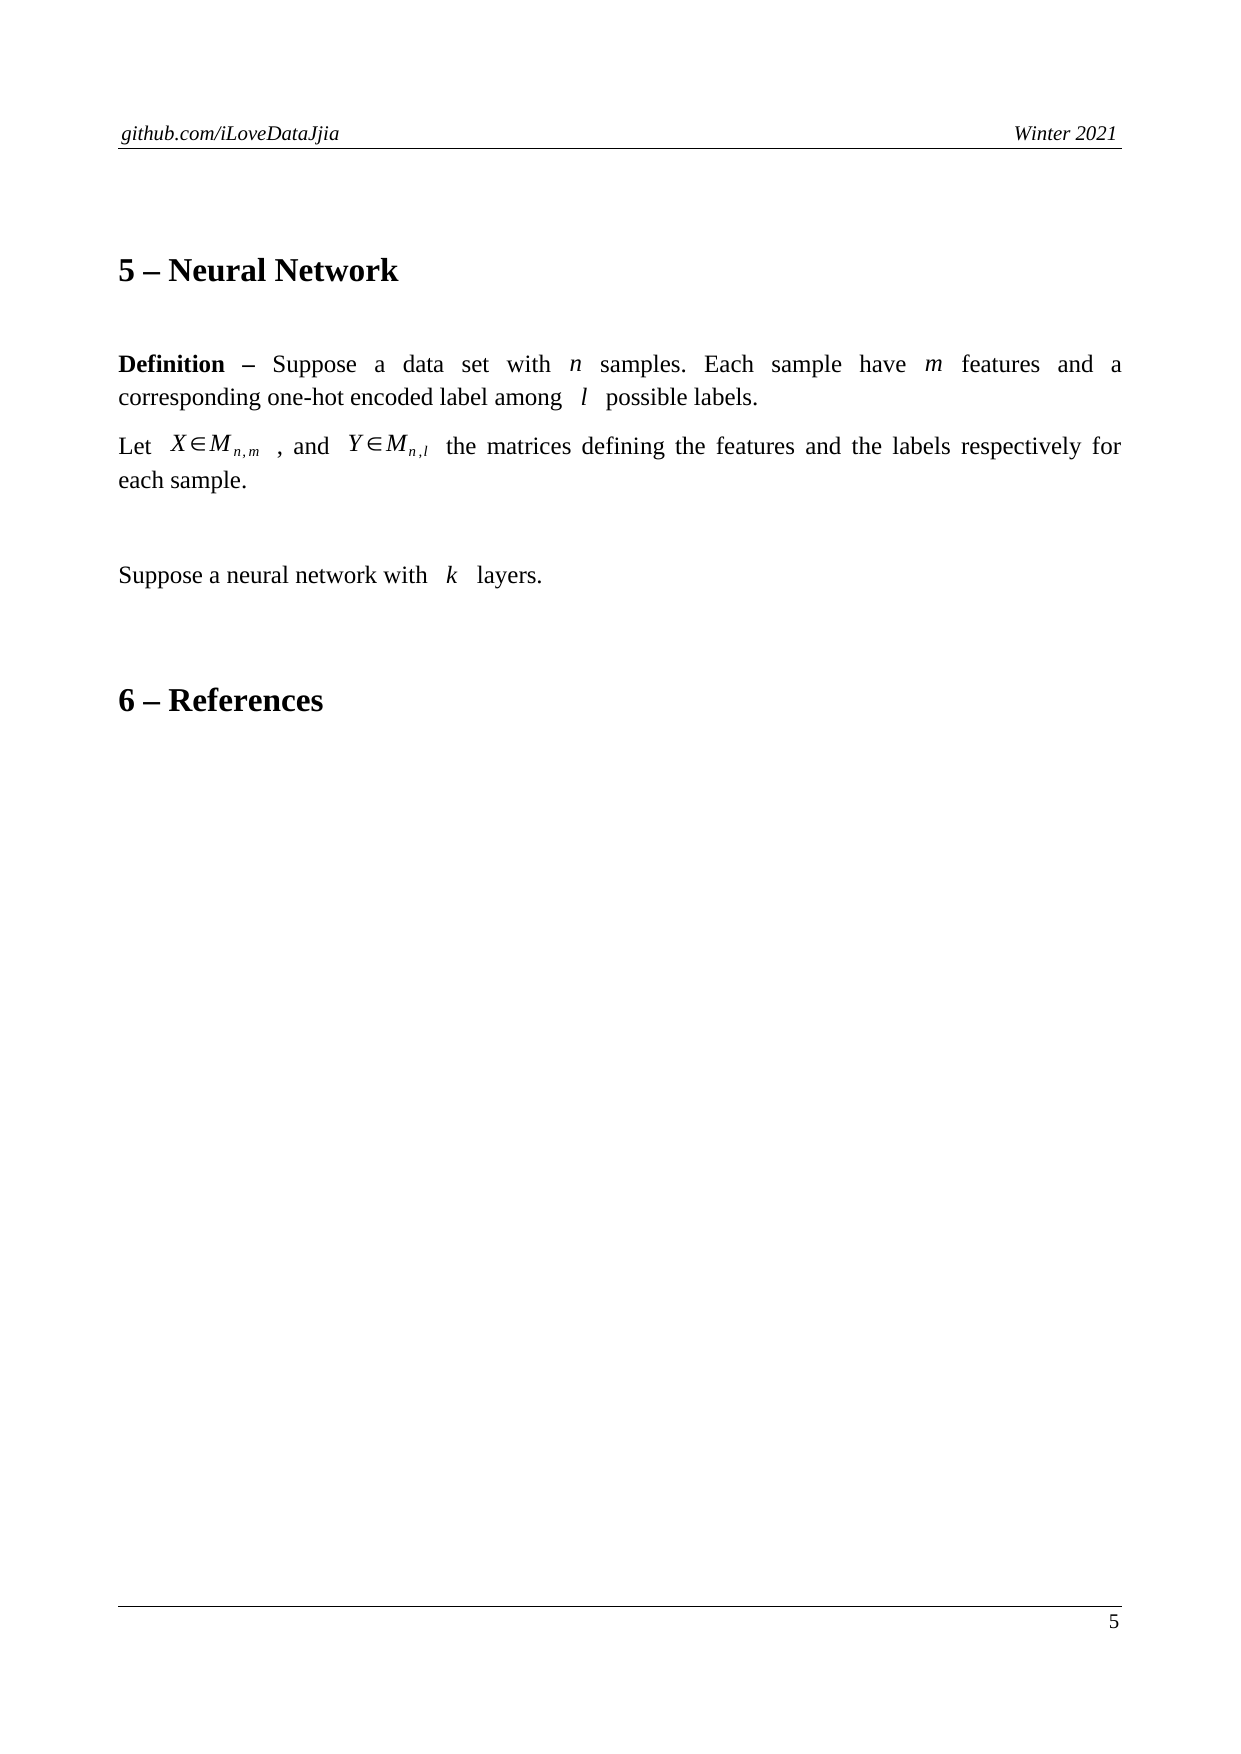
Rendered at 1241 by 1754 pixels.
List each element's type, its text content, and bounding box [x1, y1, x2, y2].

subtitle 6 – References [118, 681, 1122, 719]
subtitle 5 – Neural Network [118, 250, 1122, 289]
text Definition – Suppose a data set withsamples. Each sample havefeatures and a corresponding one-hot encoded label amongpossible labels. [118, 349, 1122, 411]
text Let, andthe matrices defining the features and the labels respectively for each sample. [118, 429, 1122, 494]
text Suppose a neural network withlayers. [118, 560, 1122, 589]
